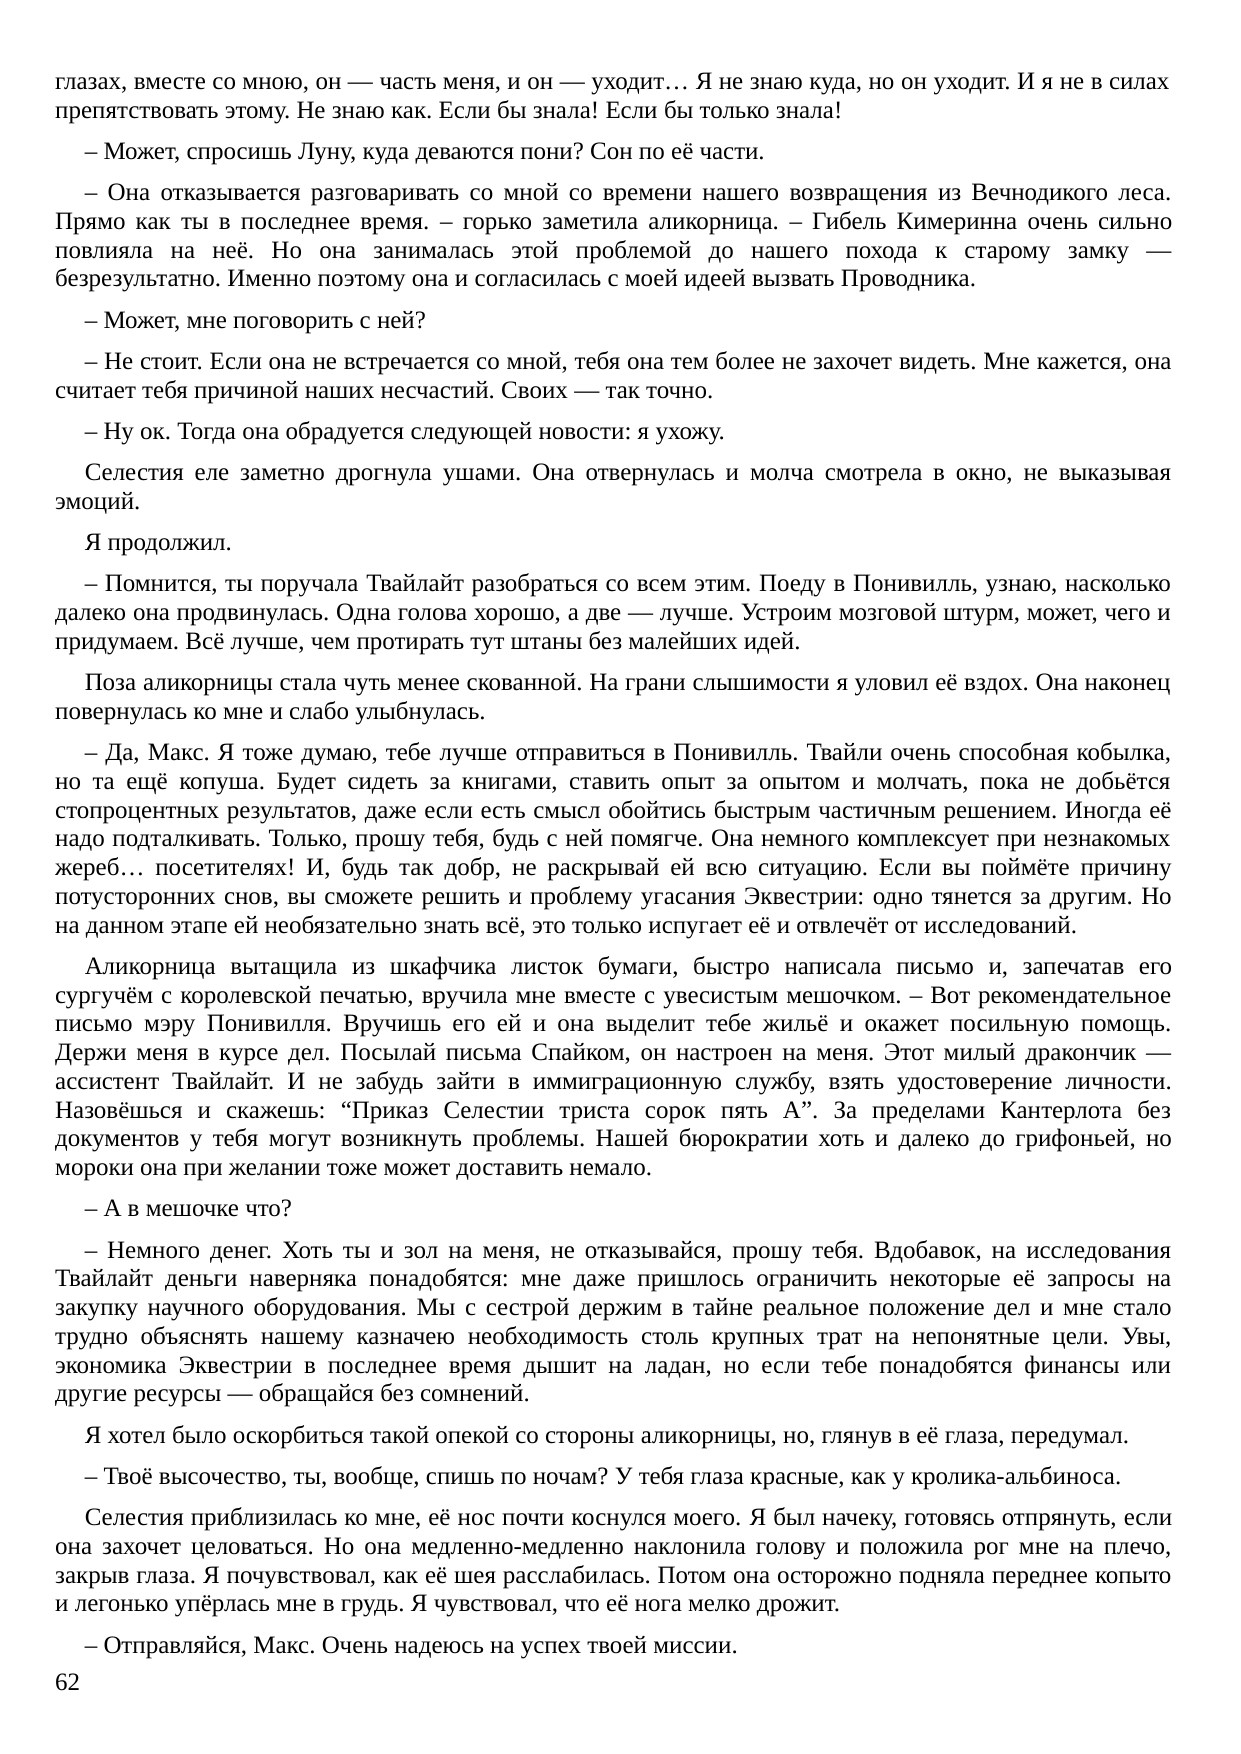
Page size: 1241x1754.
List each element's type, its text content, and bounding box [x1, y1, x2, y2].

text – Отправляйся, Макс. Очень надеюсь на успех твоей миссии. [55, 1630, 1173, 1658]
text – Может, спросишь Луну, куда деваются пони? Сон по её части. [55, 136, 1173, 165]
text Селестия приблизилась ко мне, её нос почти коснулся моего. Я был начеку, готовясь отпрянуть, если она захочет целоваться. Но она медленно-медленно наклонила голову и положила рог мне на плечо, закрыв глаза. Я почувствовал, как её шея расслабилась. Потом она осторожно подняла переднее копыто и легонько упёрлась мне в грудь. Я чувствовал, что её нога мелко дрожит. [55, 1502, 1173, 1617]
text – Помнится, ты поручала Твайлайт разобраться со всем этим. Поеду в Понивилль, узнаю, насколько далеко она продвинулась. Одна голова хорошо, а две — лучше. Устроим мозговой штурм, может, чего и придумаем. Всё лучше, чем протирать тут штаны без малейших идей. [55, 568, 1173, 655]
text Поза аликорницы стала чуть менее скованной. На грани слышимости я уловил её вздох. Она наконец повернулась ко мне и слабо улыбнулась. [55, 667, 1173, 725]
text Я хотел было оскорбиться такой опекой со стороны аликорницы, но, глянув в её глаза, передумал. [55, 1420, 1173, 1448]
text Аликорница вытащила из шкафчика листок бумаги, быстро написала письмо и, запечатав его сургучём с королевской печатью, вручила мне вместе с увесистым мешочком. – Вот рекомендательное письмо мэру Понивилля. Вручишь его ей и она выделит тебе жильё и окажет посильную помощь. Держи меня в курсе дел. Посылай письма Спайком, он настроен на меня. Этот милый дракончик — ассистент Твайлайт. И не забудь зайти в иммиграционную службу, взять удостоверение личности. Назовёшься и скажешь: “Приказ Селестии триста сорок пять А”. За пределами Кантерлота без документов у тебя могут возникнуть проблемы. Нашей бюрократии хоть и далеко до грифоньей, но мороки она при желании тоже может доставить немало. [55, 951, 1173, 1181]
text Селестия еле заметно дрогнула ушами. Она отвернулась и молча смотрела в окно, не выказывая эмоций. [55, 457, 1173, 515]
text глазах, вместе со мною, он — часть меня, и он — уходит… Я не знаю куда, но он уходит. И я не в силах препятствовать этому. Не знаю как. Если бы знала! Если бы только знала! [55, 66, 1173, 123]
text – Может, мне поговорить с ней? [55, 305, 1173, 333]
text – Да, Макс. Я тоже думаю, тебе лучше отправиться в Понивилль. Твайли очень способная кобылка, но та ещё копуша. Будет сидеть за книгами, ставить опыт за опытом и молчать, пока не добьётся стопроцентных результатов, даже если есть смысл обойтись быстрым частичным решением. Иногда её надо подталкивать. Только, прошу тебя, будь с ней помягче. Она немного комплексует при незнакомых жереб… посетителях! И, будь так добр, не раскрывай ей всю ситуацию. Если вы поймёте причину потусторонних снов, вы сможете решить и проблему угасания Эквестрии: одно тянется за другим. Но на данном этапе ей необязательно знать всё, это только испугает её и отвлечёт от исследований. [55, 737, 1173, 938]
text – Твоё высочество, ты, вообще, спишь по ночам? У тебя глаза красные, как у кролика-альбиноса. [55, 1461, 1173, 1490]
text Я продолжил. [55, 527, 1173, 556]
text – Не стоит. Если она не встречается со мной, тебя она тем более не захочет видеть. Мне кажется, она считает тебя причиной наших несчастий. Своих — так точно. [55, 346, 1173, 403]
text – А в мешочке что? [55, 1193, 1173, 1222]
text – Немного денег. Хоть ты и зол на меня, не отказывайся, прошу тебя. Вдобавок, на исследования Твайлайт деньги наверняка понадобятся: мне даже пришлось ограничить некоторые её запросы на закупку научного оборудования. Мы с сестрой держим в тайне реальное положение дел и мне стало трудно объяснять нашему казначею необходимость столь крупных трат на непонятные цели. Увы, экономика Эквестрии в последнее время дышит на ладан, но если тебе понадобятся финансы или другие ресурсы — обращайся без сомнений. [55, 1235, 1173, 1407]
text – Ну ок. Тогда она обрадуется следующей новости: я ухожу. [55, 416, 1173, 445]
text – Она отказывается разговаривать со мной со времени нашего возвращения из Вечнодикого леса. Прямо как ты в последнее время. – горько заметила аликорница. – Гибель Кимеринна очень сильно повлияла на неё. Но она занималась этой проблемой до нашего похода к старому замку — безрезультатно. Именно поэтому она и согласилась с моей идеей вызвать Проводника. [55, 177, 1173, 292]
